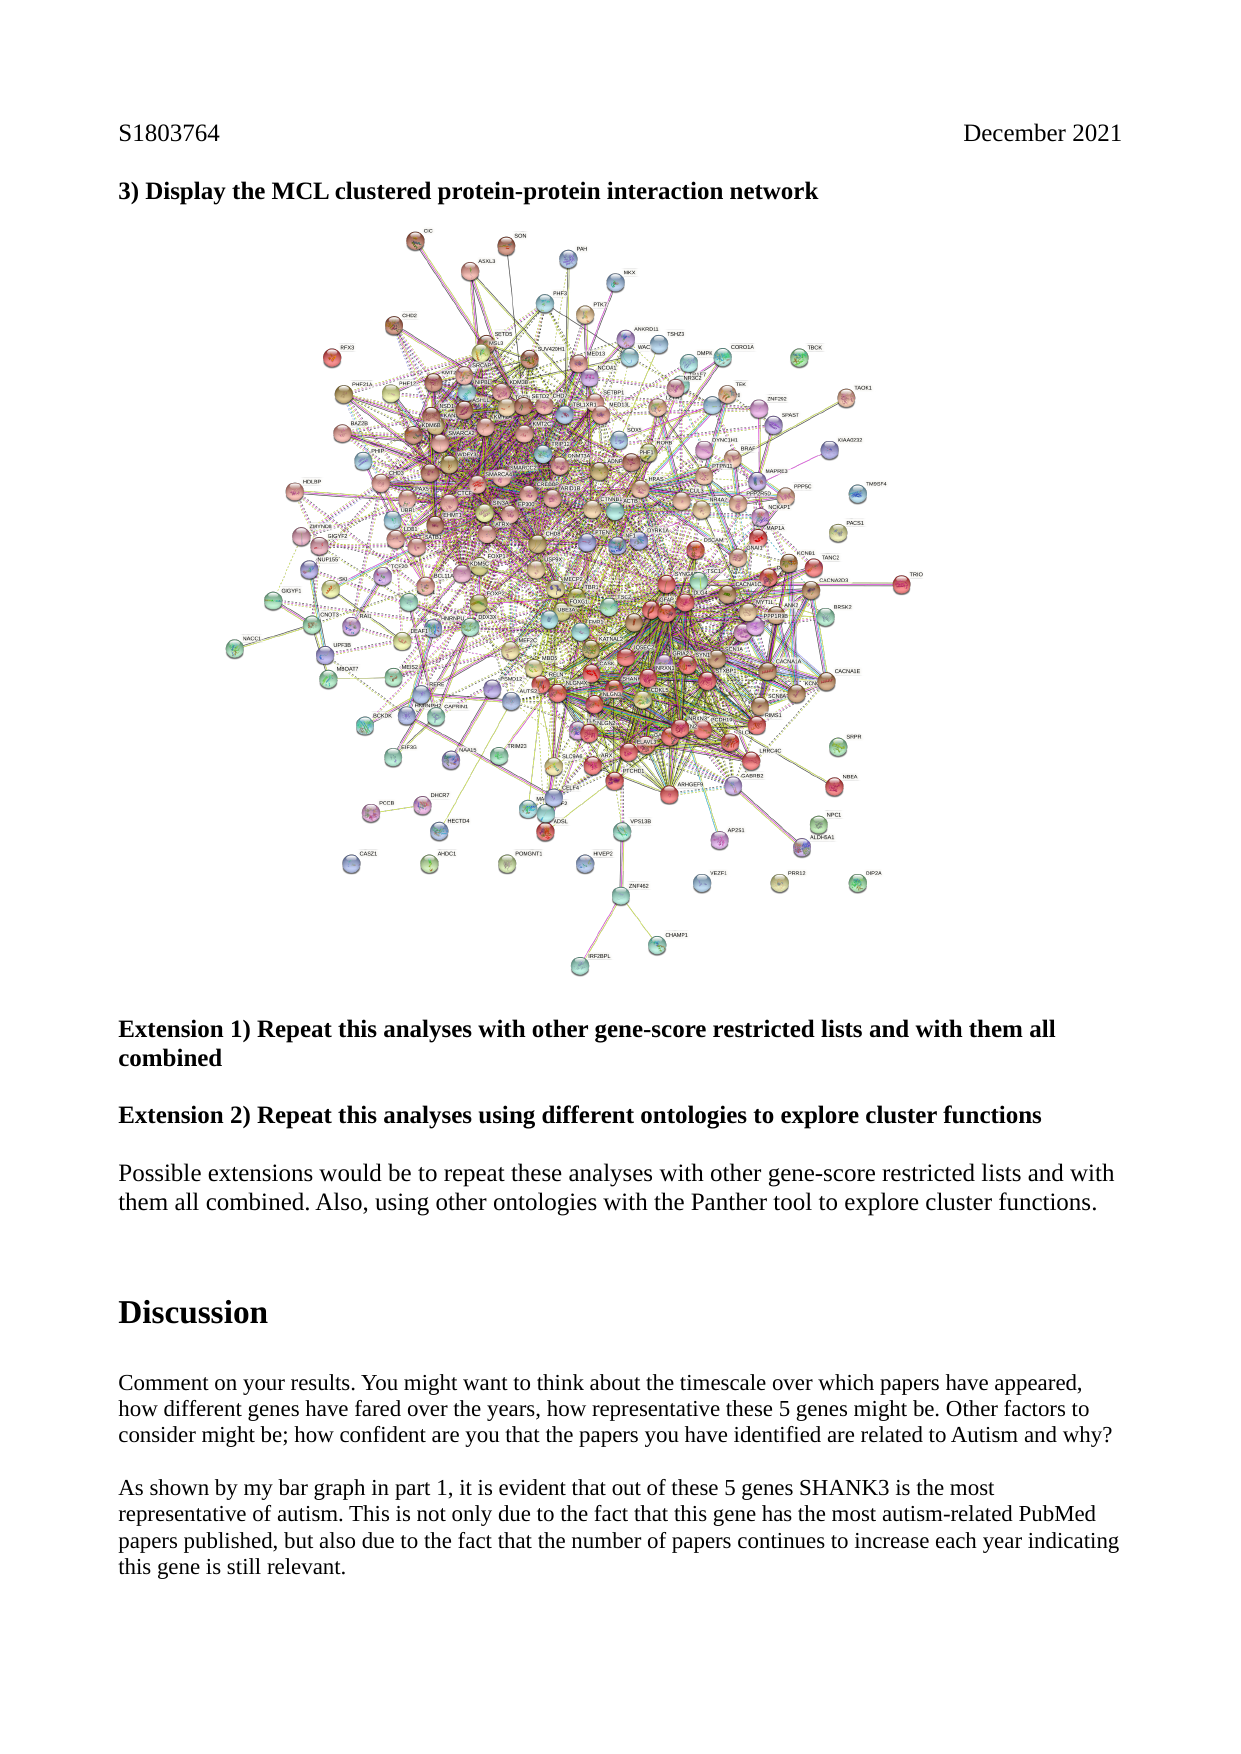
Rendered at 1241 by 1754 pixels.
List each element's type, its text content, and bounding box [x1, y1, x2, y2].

text Discussion [118, 1292, 1122, 1369]
text Possible extensions would be to repeat these analyses with other gene-score restricted lists and with them all combined. Also, using other ontologies with the Panther tool to explore cluster functions. [118, 1129, 1122, 1215]
text As shown by my bar graph in part 1, it is evident that out of these 5 genes SHANK3 is the most representative of autism. This is not only due to the fact that this gene has the most autism-related PubMed papers published, but also due to the fact that the number of papers continues to increase each year indicating this gene is still relevant. [118, 1474, 1122, 1579]
text Comment on your results. You might want to think about the timescale over which papers have appeared, how different genes have fared over the years, how representative these 5 genes might be. Other factors to consider might be; how confident are you that the papers you have identified are related to Autism and why? [118, 1369, 1122, 1474]
text 3) Display the MCL clustered protein-protein interaction network Extension 1) Repeat this analyses with other gene-score restricted lists and with them all combined Extension 2) Repeat this analyses using different ontologies to explore cluster functions [118, 176, 1122, 1129]
picture [215, 218, 924, 986]
